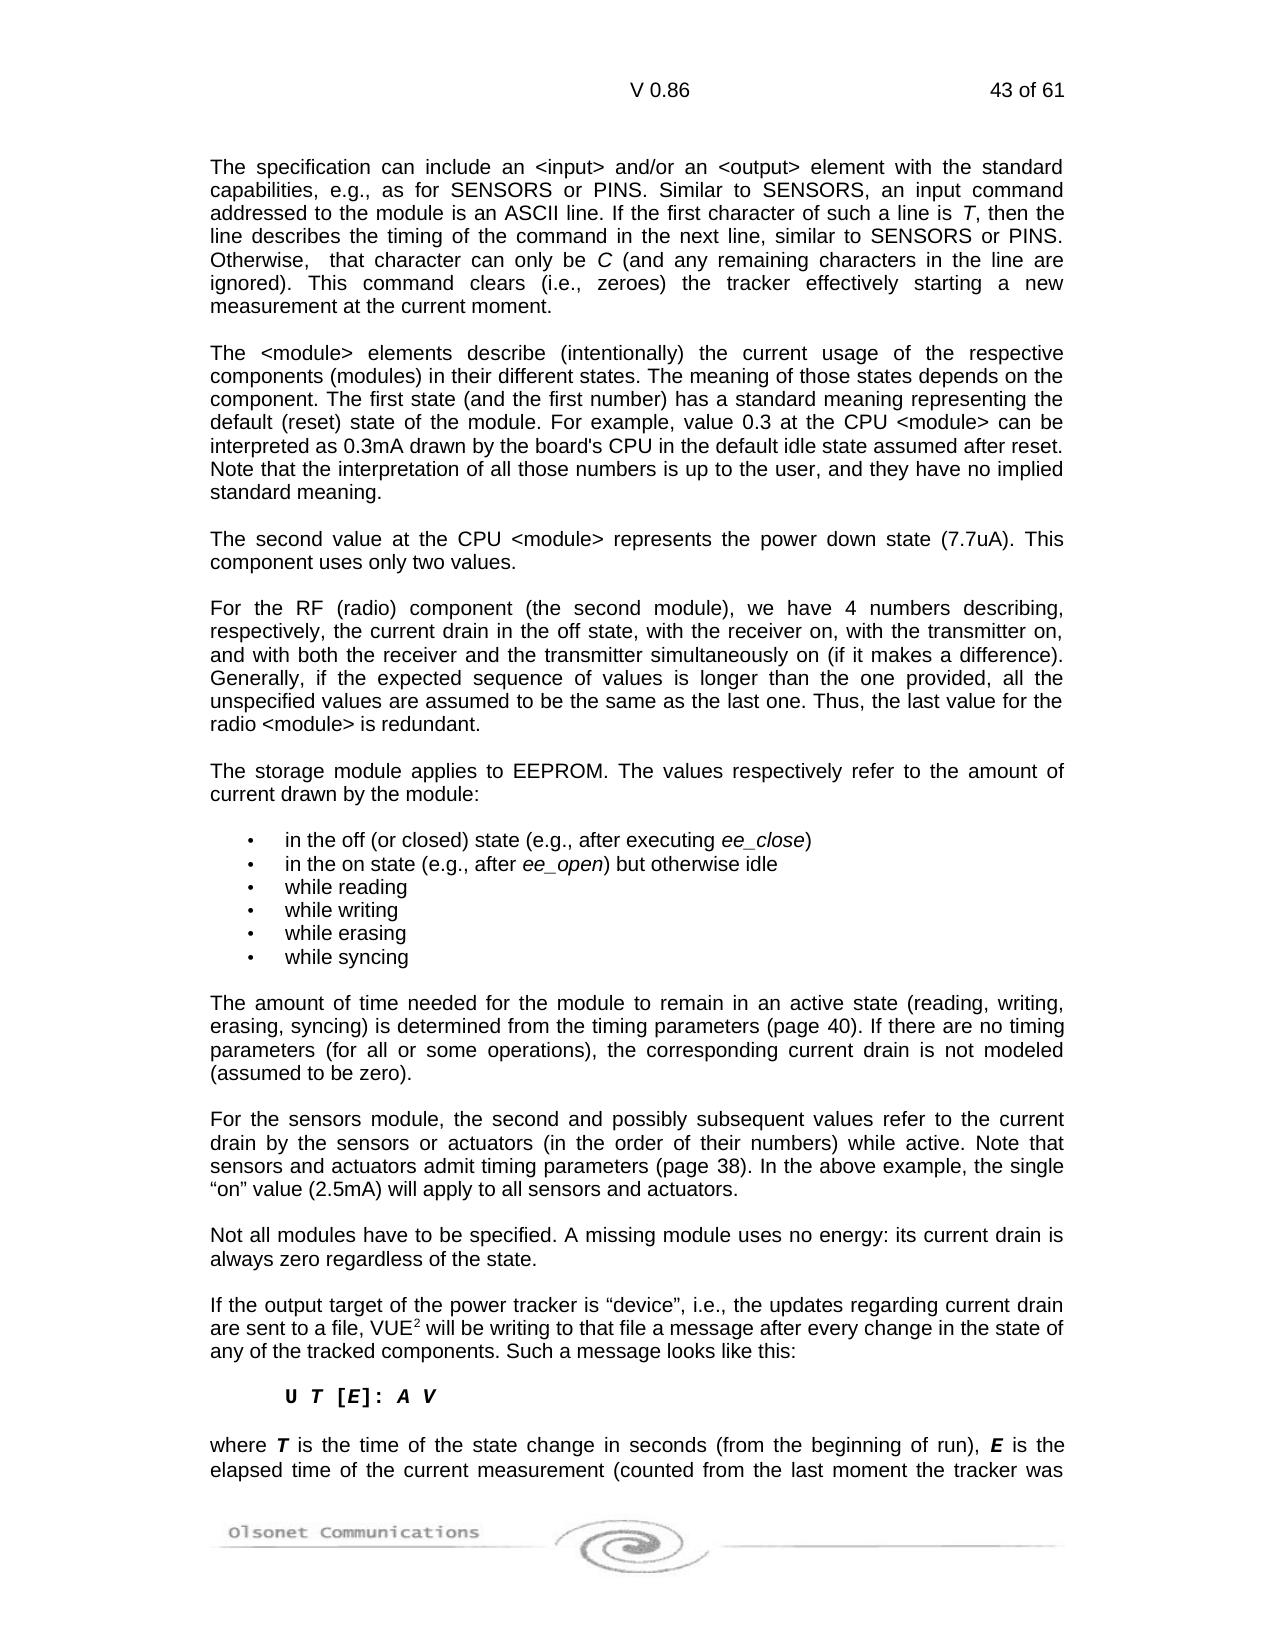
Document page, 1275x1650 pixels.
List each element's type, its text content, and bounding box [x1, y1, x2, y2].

list while erasing [247, 922, 1065, 945]
text If the output target of the power tracker is “device”, i.e., the updates regarding current drain are sent to a file, VUE2 will be writing to that file a message after every change in the state of any of the tracked components. Such a message looks like this: [210, 1294, 1065, 1363]
text The amount of time needed for the module to remain in an active state (reading, writing, erasing, syncing) is determined from the timing parameters (page 41). If there are no timing parameters (for all or some operations), the corresponding current drain is not modeled (assumed to be zero). [210, 992, 1065, 1084]
list in the off (or closed) state (e.g., after executing ee_close) [247, 829, 1065, 852]
list while writing [247, 899, 1065, 922]
text where T is the time of the state change in seconds (from the beginning of run), E is the elapsed time of the current measurement (counted from the last moment the tracker was [210, 1434, 1065, 1482]
text For the sensors module, the second and possibly subsequent values refer to the current drain by the sensors or actuators (in the order of their numbers) while active. Note that sensors and actuators admit timing parameters (page 39). In the above example, the single “on” value (2.5mA) will apply to all sensors and actuators. [210, 1108, 1065, 1201]
picture [210, 1504, 1065, 1596]
list in the on state (e.g., after ee_open) but otherwise idle [247, 852, 1065, 876]
text The storage module applies to EEPROM. The values respectively refer to the amount of current drawn by the module: [210, 759, 1065, 806]
list while reading [247, 876, 1065, 899]
text For the RF (radio) component (the second module), we have 4 numbers describing, respectively, the current drain in the off state, with the receiver on, with the transmitter on, and with both the receiver and the transmitter simultaneously on (if it makes a difference). Generally, if the expected sequence of values is longer than the one provided, all the unspecified values are assumed to be the same as the last one. Thus, the last value for the radio <module> is redundant. [210, 597, 1065, 736]
text The specification can include an <input> and/or an <output> element with the standard capabilities, e.g., as for SENSORS or PINS. Similar to SENSORS, an input command addressed to the module is an ASCII line. If the first character of such a line is T, then the line describes the timing of the command in the next line, similar to SENSORS or PINS. Otherwise, that character can only be C (and any remaining characters in the line are ignored). This command clears (i.e., zeroes) the tracker effectively starting a new measurement at the current moment. [210, 155, 1065, 318]
list while syncing [247, 945, 1065, 968]
text Not all modules have to be specified. A missing module uses no energy: its current drain is always zero regardless of the state. [210, 1224, 1065, 1270]
text The second value at the CPU <module> represents the power down state (7.7uA). This component uses only two values. [210, 527, 1065, 573]
text The <module> elements describe (intentionally) the current usage of the respective components (modules) in their different states. The meaning of those states depends on the component. The first state (and the first number) has a standard meaning representing the default (reset) state of the module. For example, value 0.3 at the CPU <module> can be interpreted as 0.3mA drawn by the board's CPU in the default idle state assumed after reset. Note that the interpretation of all those numbers is up to the user, and they have no implied standard meaning. [210, 341, 1065, 504]
text U T [E]: A V [210, 1387, 1065, 1410]
